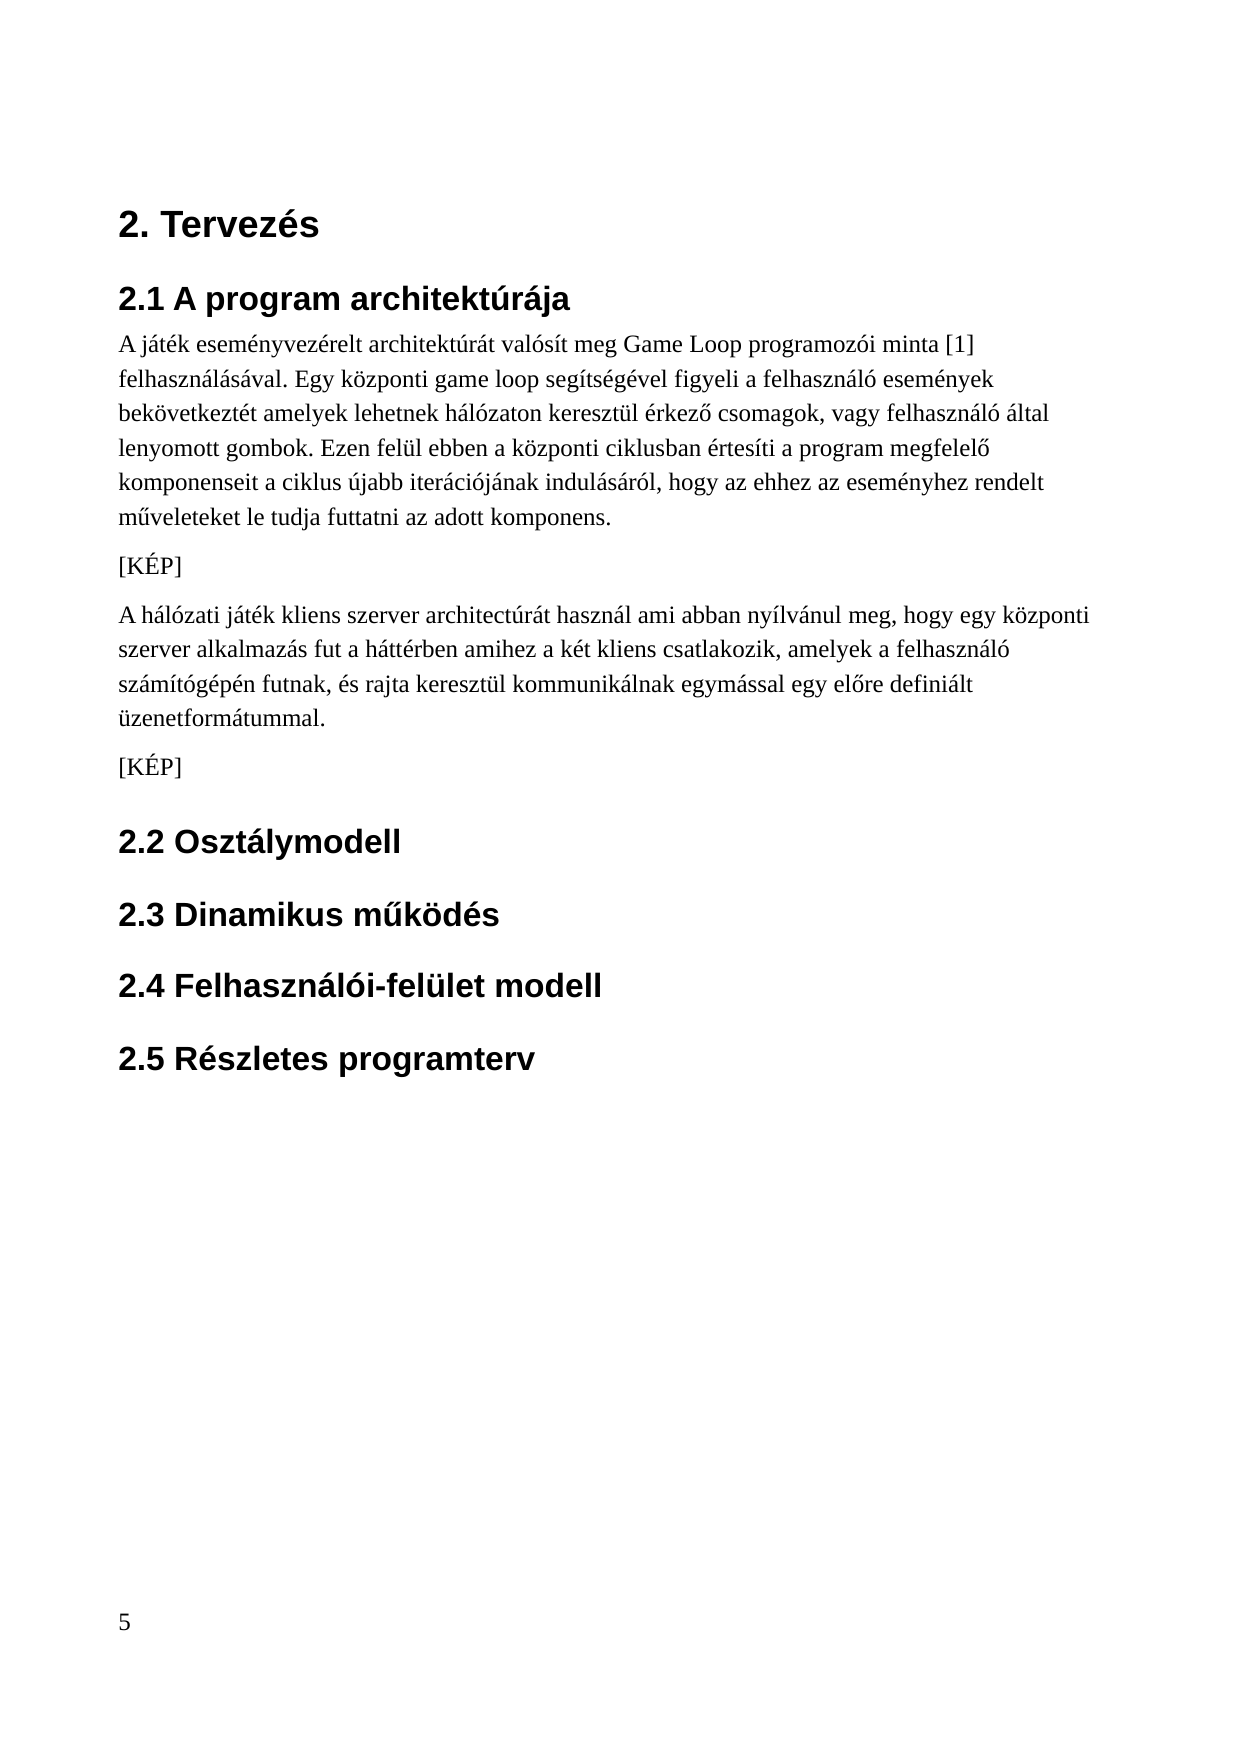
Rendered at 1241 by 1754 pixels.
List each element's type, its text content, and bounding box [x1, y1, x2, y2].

text [KÉP] [118, 752, 1122, 781]
text A játék eseményvezérelt architektúrát valósít meg Game Loop programozói minta [1] felhasználásával. Egy központi game loop segítségével figyeli a felhasználó események bekövetkeztét amelyek lehetnek hálózaton keresztül érkező csomagok, vagy felhasználó által lenyomott gombok. Ezen felül ebben a központi ciklusban értesíti a program megfelelő komponenseit a ciklus újabb iterációjának indulásáról, hogy az ehhez az eseményhez rendelt műveleteket le tudja futtatni az adott komponens. [118, 329, 1122, 531]
subtitle 2.4 Felhasználói-felület modell [118, 966, 1122, 1005]
subtitle 2.1 A program architektúrája [118, 278, 1122, 317]
subtitle 2.5 Részletes programterv [118, 1038, 1122, 1077]
subtitle 2. Tervezés [118, 201, 1122, 245]
text [KÉP] [118, 551, 1122, 580]
text A hálózati játék kliens szerver architectúrát használ ami abban nyílvánul meg, hogy egy központi szerver alkalmazás fut a háttérben amihez a két kliens csatlakozik, amelyek a felhasználó számítógépén futnak, és rajta keresztül kommunikálnak egymással egy előre definiált üzenetformátummal. [118, 600, 1122, 732]
subtitle 2.3 Dinamikus működés [118, 894, 1122, 933]
subtitle 2.2 Osztálymodell [118, 822, 1122, 861]
